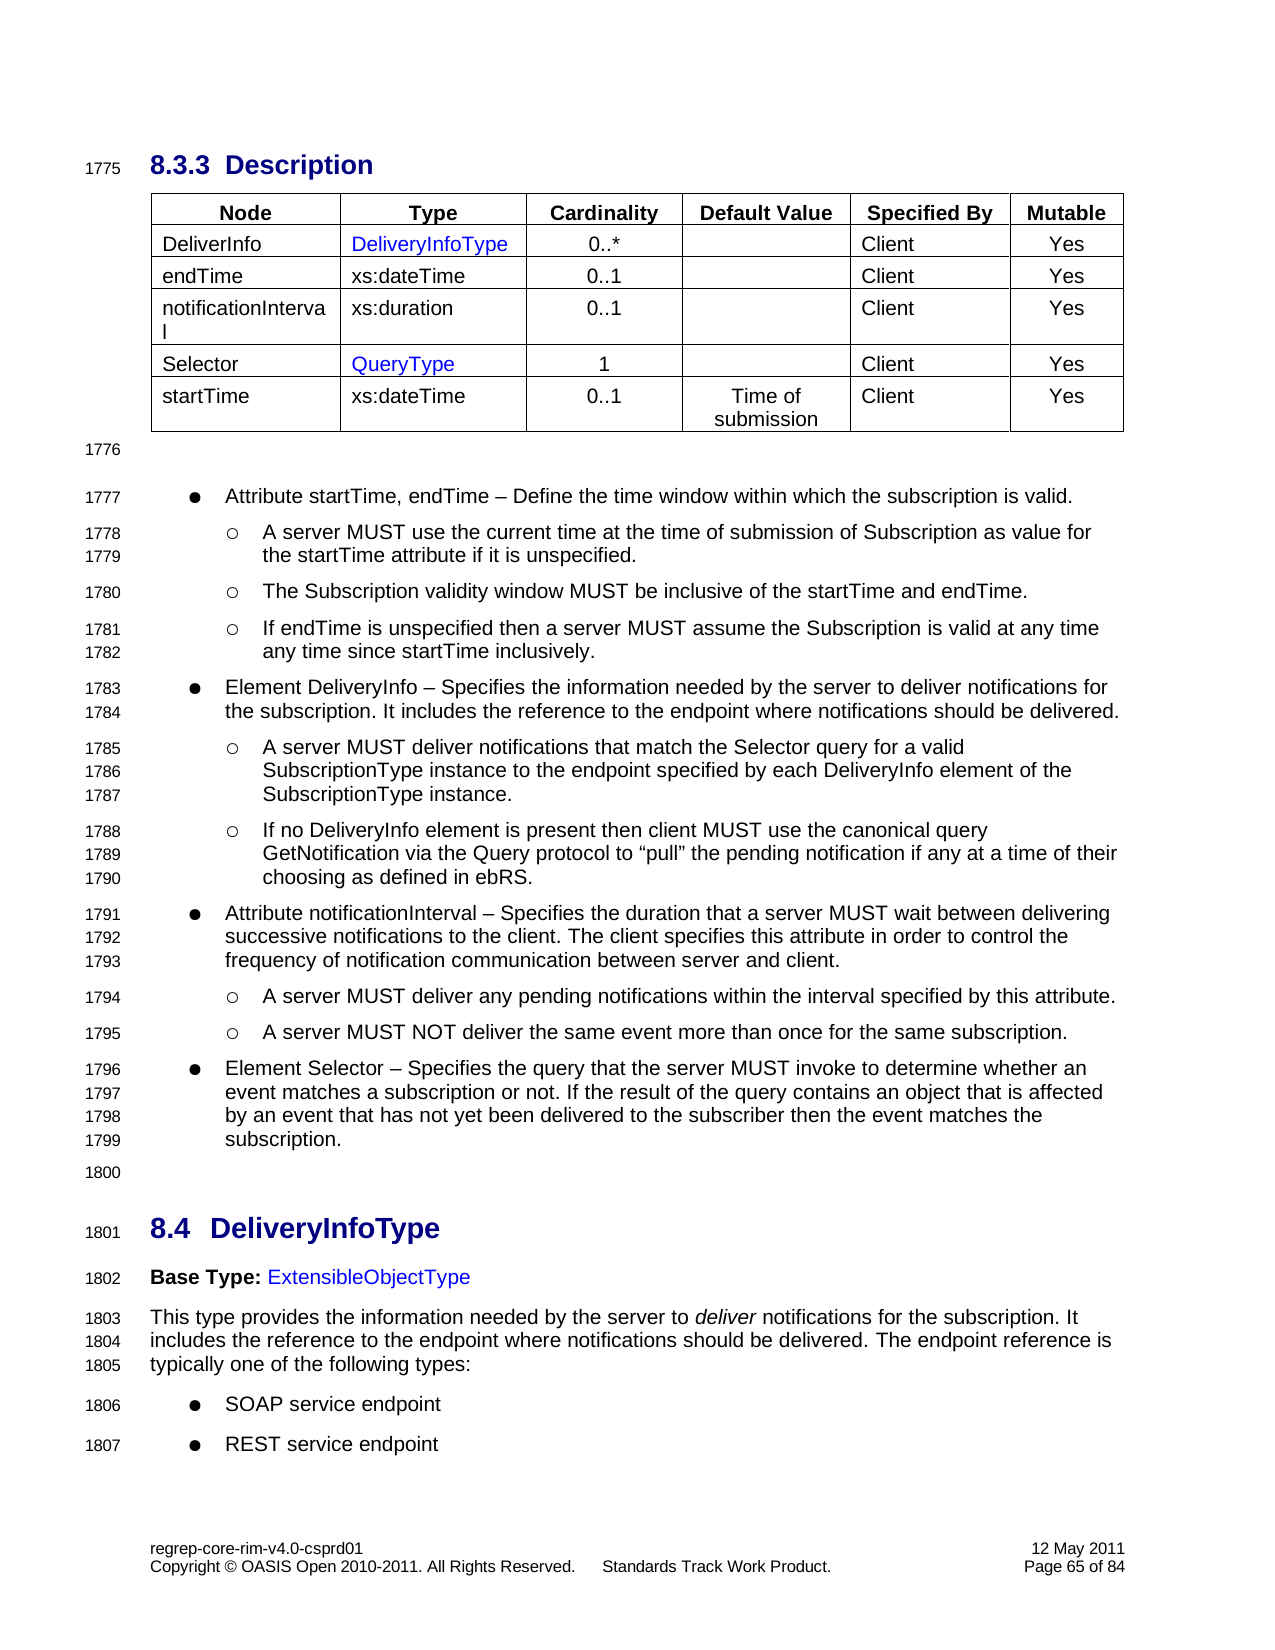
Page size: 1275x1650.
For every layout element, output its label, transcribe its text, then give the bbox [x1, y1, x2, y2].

table_cell xs:duration [341, 289, 526, 344]
table_cell startTime [152, 377, 340, 431]
table_cell [683, 289, 850, 344]
table_cell DeliveryInfoType [341, 225, 526, 256]
table_cell Yes [1011, 289, 1123, 344]
subtitle DeliveryInfoType [150, 1212, 1125, 1244]
table_cell notificationInterval [152, 289, 340, 344]
table_cell [683, 257, 850, 288]
list Element Selector – Specifies the query that the server MUST invoke to determine whether an event matches a subscription or not. If the result of the query contains an object that is affected by an event that has not yet been delivered to the subscriber then the event matches the subscription. [187, 1057, 1125, 1151]
list A server MUST deliver notifications that match the Selector query for a valid SubscriptionType instance to the endpoint specified by each DeliveryInfo element of the SubscriptionType instance. [225, 735, 1125, 806]
table_header Default Value [683, 194, 850, 224]
text Base Type: ExtensibleObjectType [150, 1265, 1125, 1289]
table_cell Yes [1011, 345, 1123, 376]
table_cell [683, 345, 850, 376]
list If no DeliveryInfo element is present then client MUST use the canonical query GetNotification via the Query protocol to “pull” the pending notification if any at a time of their choosing as defined in ebRS. [225, 818, 1125, 889]
list The Subscription validity window MUST be inclusive of the startTime and endTime. [225, 580, 1125, 603]
table_cell Time of submission [683, 377, 850, 431]
table_cell 0..1 [527, 289, 682, 344]
table_cell Yes [1011, 377, 1123, 431]
list If endTime is unspecified then a server MUST assume the Subscription is valid at any time any time since startTime inclusively. [225, 616, 1125, 663]
table_header Mutable [1011, 194, 1123, 224]
table_cell 0..1 [527, 257, 682, 288]
list REST service endpoint [187, 1433, 1125, 1456]
table_cell [683, 225, 850, 256]
table_cell 1 [527, 345, 682, 376]
table_cell xs:dateTime [341, 257, 526, 288]
list A server MUST use the current time at the time of submission of Subscription as value for the startTime attribute if it is unspecified. [225, 520, 1125, 567]
table_cell QueryType [341, 345, 526, 376]
list Attribute notificationInterval – Specifies the duration that a server MUST wait between delivering successive notifications to the client. The client specifies this attribute in order to control the frequency of notification communication between server and client. [187, 901, 1125, 972]
list A server MUST NOT deliver the same event more than once for the same subscription. [225, 1021, 1125, 1044]
table_cell Selector [152, 345, 340, 376]
table_cell Client [851, 377, 1009, 431]
table_cell Yes [1011, 225, 1123, 256]
table_cell xs:dateTime [341, 377, 526, 431]
subtitle Description [150, 150, 1125, 180]
table_header Node [152, 194, 340, 224]
list A server MUST deliver any pending notifications within the interval specified by this attribute. [225, 984, 1125, 1008]
list SOAP service endpoint [187, 1393, 1125, 1416]
text This type provides the information needed by the server to deliver notifications for the subscription. It includes the reference to the endpoint where notifications should be delivered. The endpoint reference is typically one of the following types: [150, 1305, 1125, 1376]
table_cell Client [851, 345, 1009, 376]
table_cell Client [851, 225, 1009, 256]
table_cell 0..1 [527, 377, 682, 431]
table_cell Client [851, 257, 1009, 288]
table_header Type [341, 194, 526, 224]
table_cell DeliverInfo [152, 225, 340, 256]
table_cell Yes [1011, 257, 1123, 288]
table_header Cardinality [527, 194, 682, 224]
list Attribute startTime, endTime – Define the time window within which the subscription is valid. [187, 484, 1125, 508]
list Element DeliveryInfo – Specifies the information needed by the server to deliver notifications for the subscription. It includes the reference to the endpoint where notifications should be delivered. [187, 676, 1125, 723]
table_cell endTime [152, 257, 340, 288]
table_header Specified By [851, 194, 1009, 224]
table_cell Client [851, 289, 1009, 344]
table_cell 0..* [527, 225, 682, 256]
